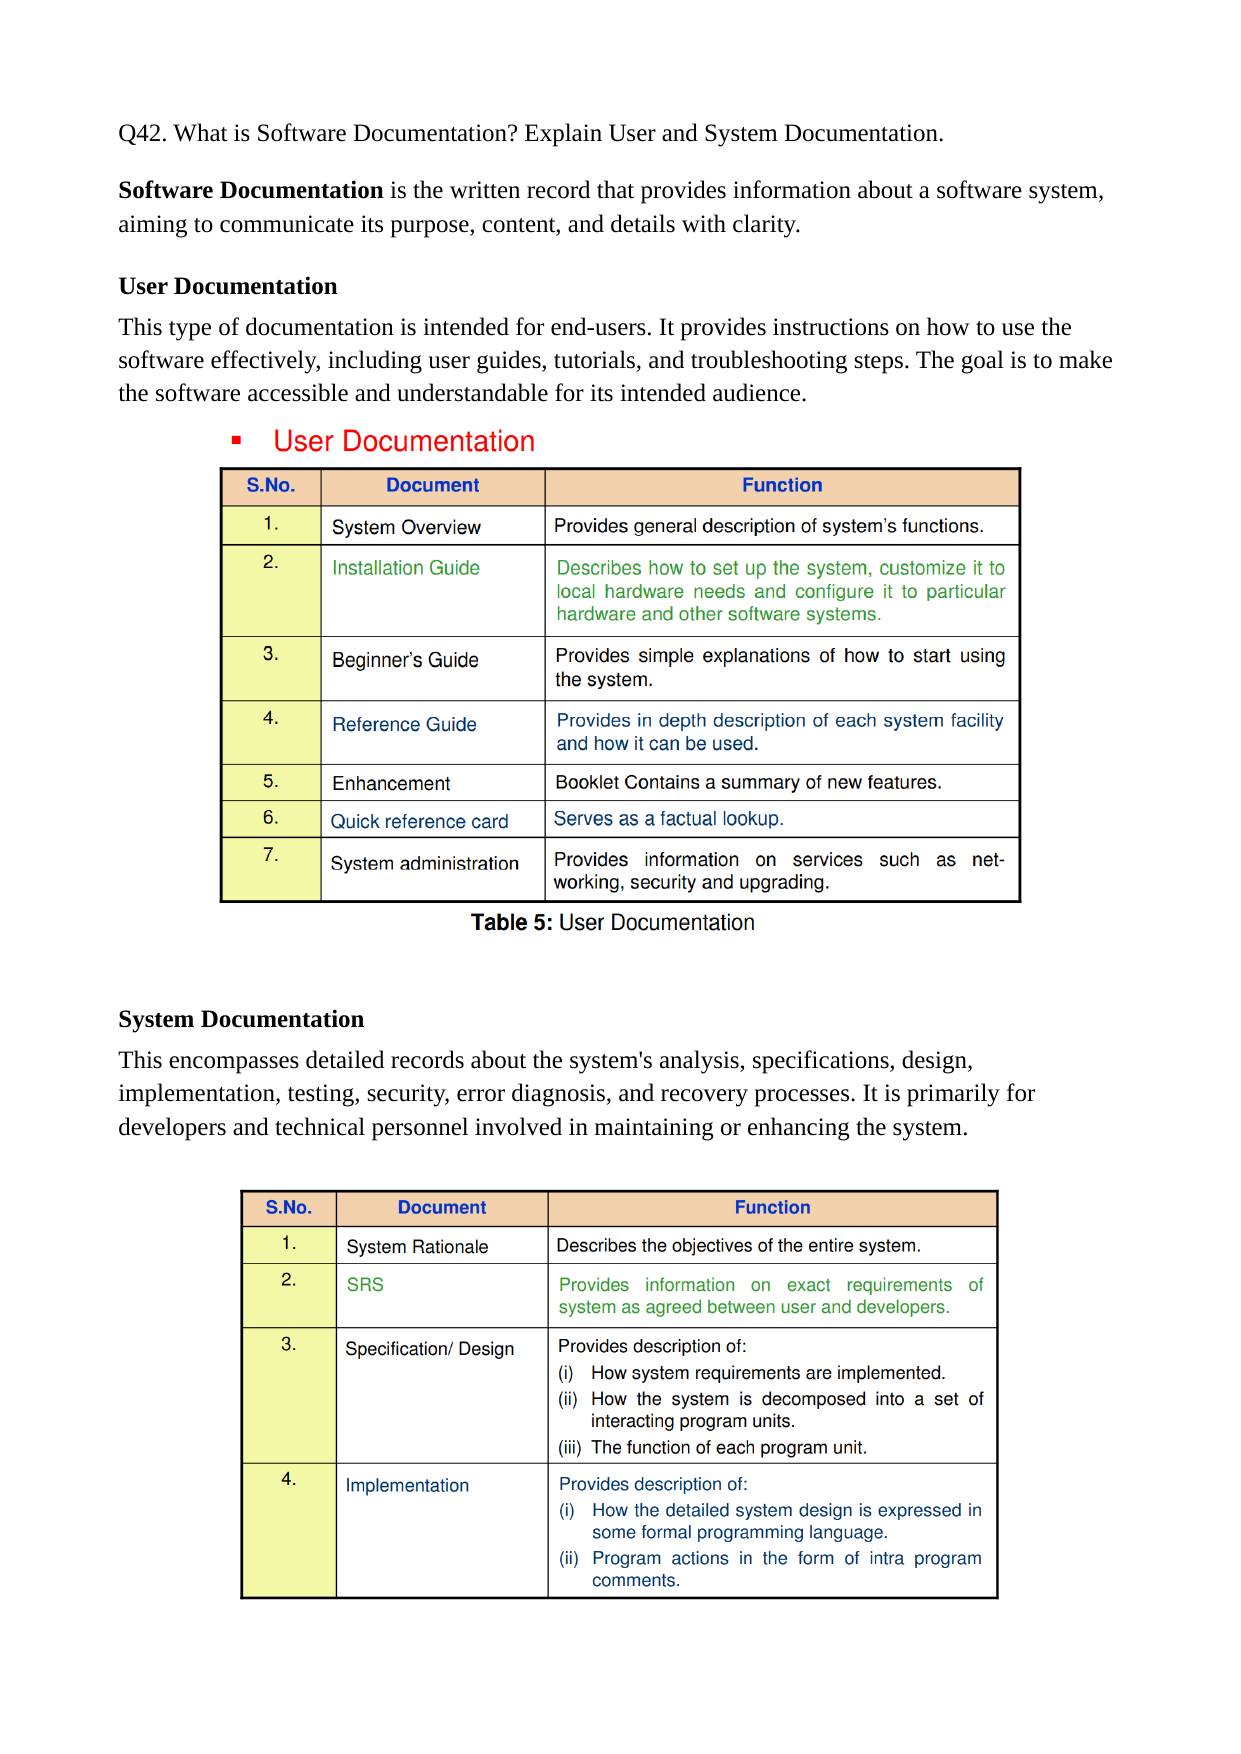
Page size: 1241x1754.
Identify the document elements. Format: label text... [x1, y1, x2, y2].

text This type of documentation is intended for end-users. It provides instructions on how to use the software effectively, including user guides, tutorials, and troubleshooting steps. The goal is to make the software accessible and understandable for its intended audience. [118, 312, 1122, 407]
picture [215, 425, 1025, 938]
text This encompasses detailed records about the system's analysis, specifications, design, implementation, testing, security, error diagnosis, and recovery processes. It is primarily for developers and technical personnel involved in maintaining or enhancing the system. [118, 1046, 1122, 1140]
text Q42. What is Software Documentation? Explain User and System Documentation. [118, 118, 1122, 147]
subtitle System Documentation [118, 1004, 1122, 1033]
text Software Documentation is the written record that provides information about a software system, aiming to communicate its purpose, content, and details with clarity. [118, 176, 1122, 237]
picture [236, 1187, 1004, 1602]
subtitle User Documentation [118, 271, 1122, 299]
